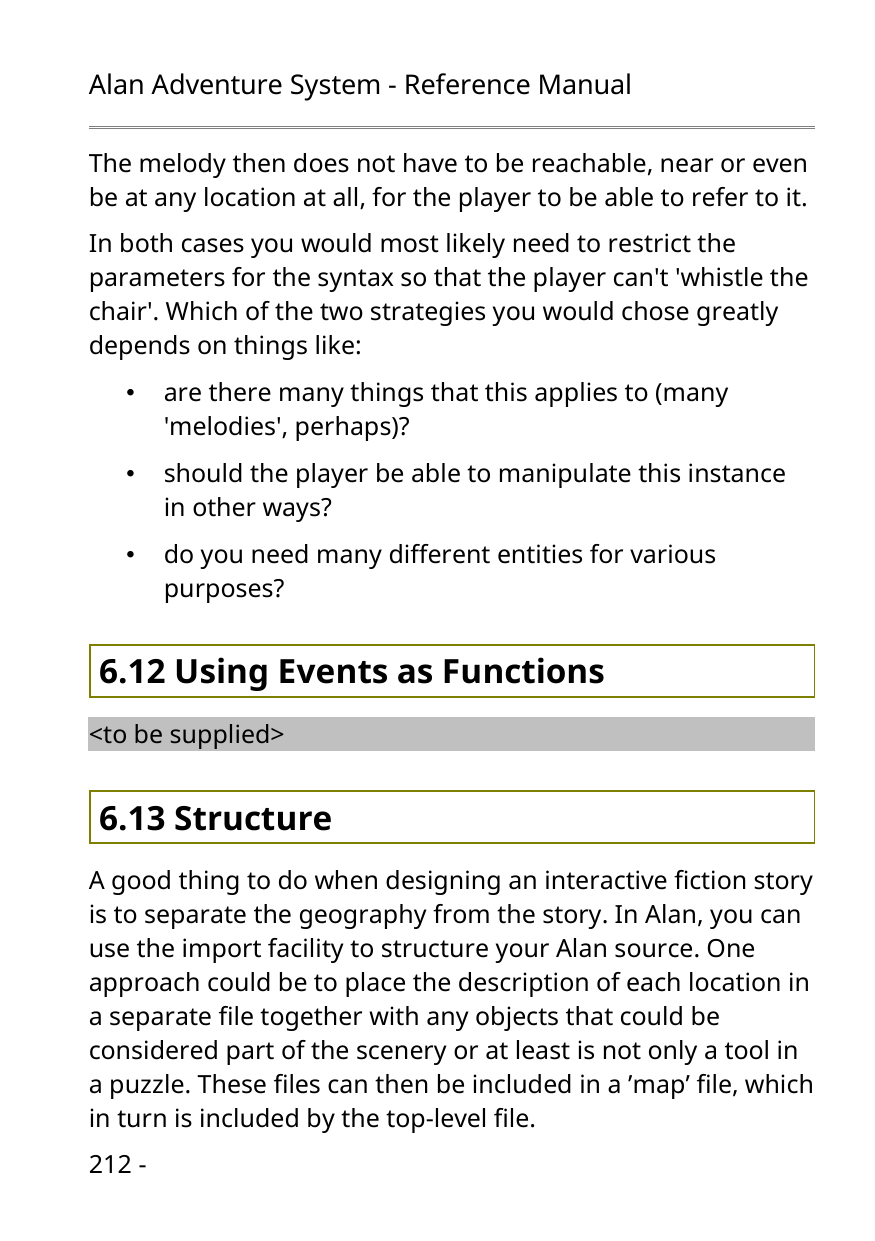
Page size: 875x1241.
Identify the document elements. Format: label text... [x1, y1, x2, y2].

text <to be supplied> [88, 717, 815, 751]
text The melody then does not have to be reachable, near or even be at any location at all, for the player to be able to refer to it. [88, 146, 815, 213]
list are there many things that this applies to (many 'melodies', perhaps)? [126, 375, 815, 443]
text A good thing to do when designing an interactive fiction story is to separate the geography from the story. In Alan, you can use the import facility to struc­ture your Alan source. One approach could be to place the description of each location in a separate file together with any objects that could be considered part of the scenery or at least is not only a tool in a puzzle. These files can then be included in a ’map’ file, which in turn is included by the top-level file. [88, 863, 815, 1135]
list do you need many different entities for various purposes? [126, 537, 815, 605]
subtitle Structure [91, 792, 814, 842]
text In both cases you would most likely need to restrict the parameters for the syntax so that the player can't 'whistle the chair'. Which of the two strategies you would chose greatly depends on things like: [88, 226, 815, 362]
list should the player be able to manipulate this instance in other ways? [126, 456, 815, 524]
subtitle Using Events as Functions [91, 646, 814, 696]
